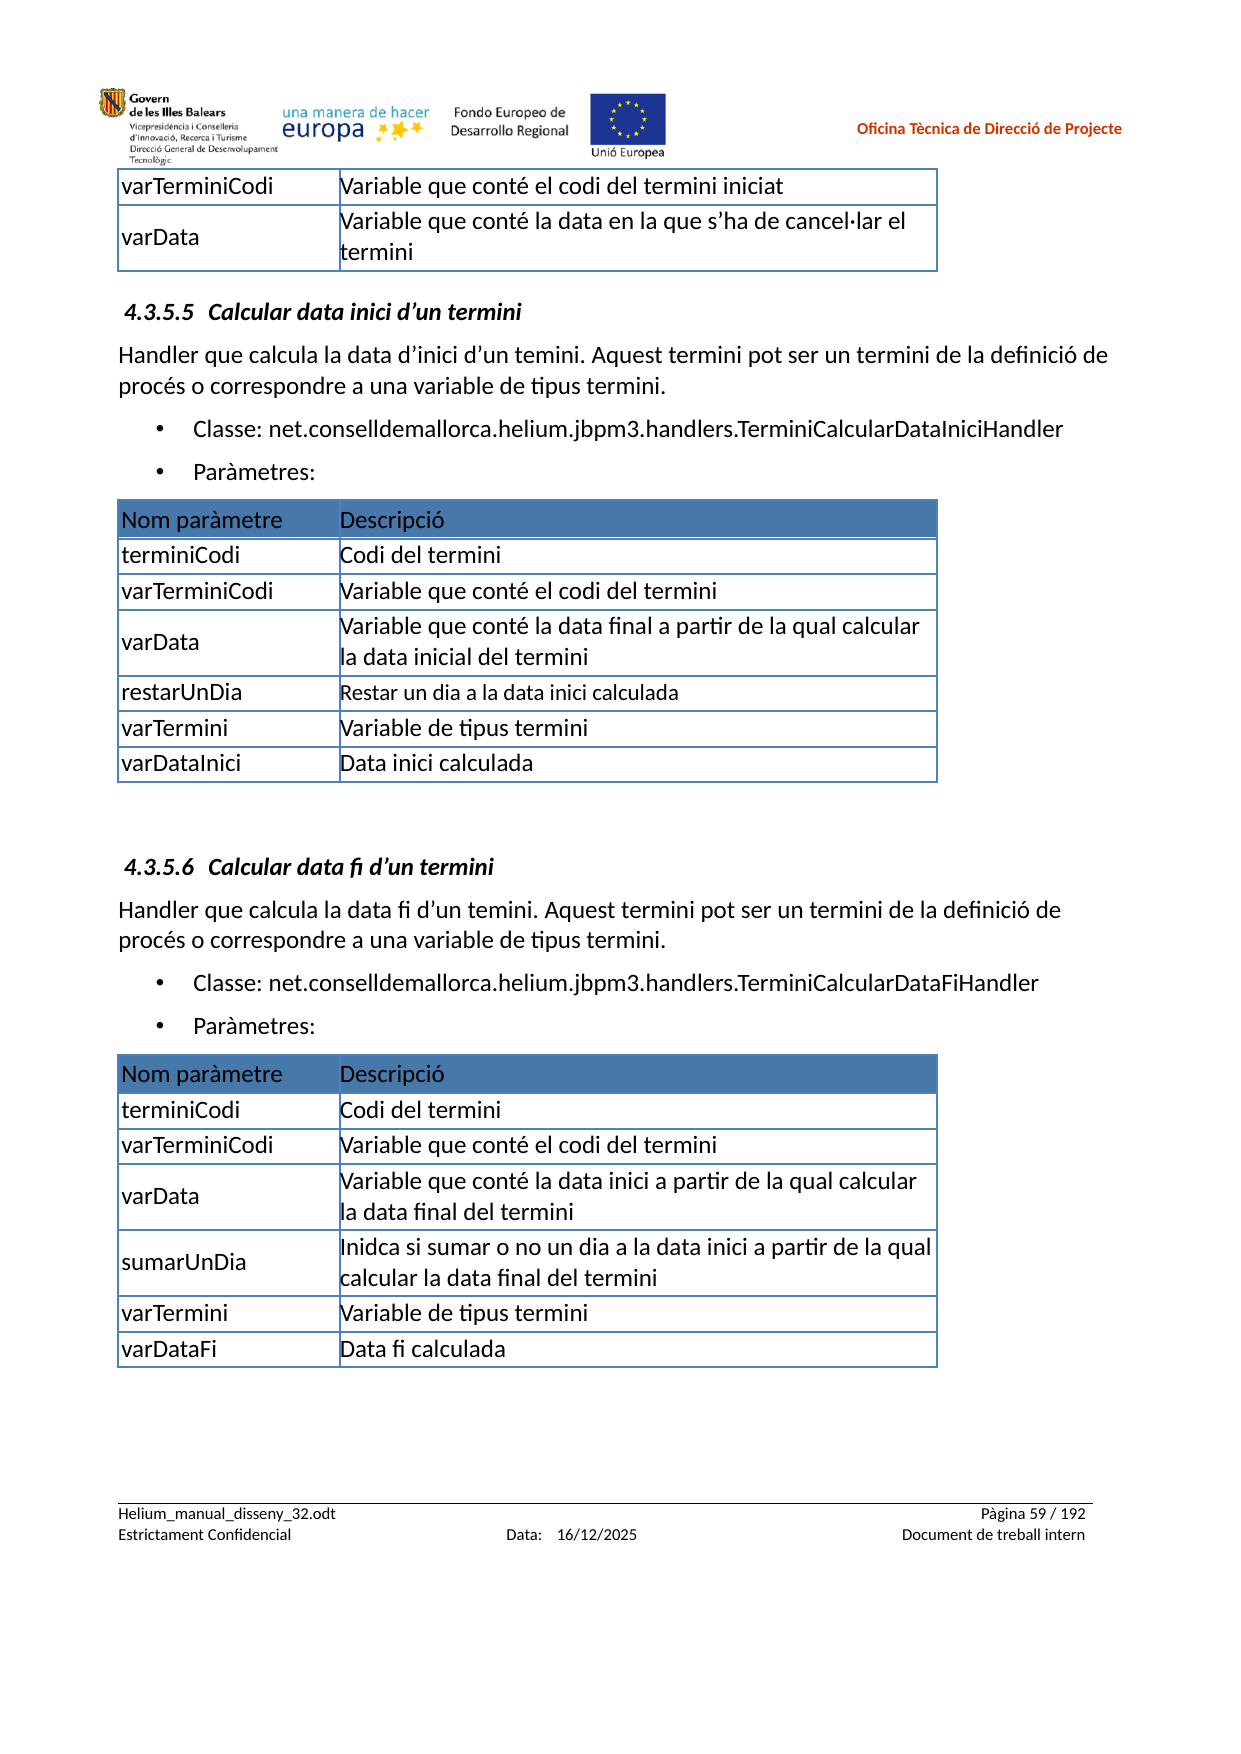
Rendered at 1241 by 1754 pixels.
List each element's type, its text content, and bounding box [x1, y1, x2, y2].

table_cell varTermini [119, 712, 339, 746]
table_header Descripció [341, 1056, 936, 1092]
table_cell varTerminiCodi [119, 1130, 339, 1163]
table_header Nom paràmetre [119, 501, 339, 537]
table_cell varData [119, 206, 339, 269]
table_cell Inidca si sumar o no un dia a la data inici a partir de la qual calcular la data final del termini [341, 1231, 936, 1295]
table_cell Variable que conté la data en la que s’ha de cancel·lar el termini [341, 206, 936, 269]
text Handler que calcula la data fi d’un temini. Aquest termini pot ser un termini de la definició de procés o correspondre a una variable de tipus termini. [118, 894, 1122, 955]
table_cell terminiCodi [119, 1094, 339, 1127]
table_cell varTermini [119, 1297, 339, 1331]
list Paràmetres: [156, 456, 1122, 486]
table_cell Restar un dia a la data inici calculada [341, 677, 936, 710]
table_cell Variable de tipus termini [341, 712, 936, 746]
table_cell restarUnDia [119, 677, 339, 710]
table_header Nom paràmetre [119, 1056, 339, 1092]
table_cell Codi del termini [341, 540, 936, 573]
table_cell varTerminiCodi [119, 170, 339, 203]
table_cell varTerminiCodi [119, 575, 339, 608]
list Classe: net.conselldemallorca.helium.jbpm3.handlers.TerminiCalcularDataFiHandler [156, 967, 1122, 998]
text Handler que calcula la data d’inici d’un temini. Aquest termini pot ser un termini de la definició de procés o correspondre a una variable de tipus termini. [118, 339, 1122, 400]
table_cell varData [119, 1165, 339, 1229]
list Classe: net.conselldemallorca.helium.jbpm3.handlers.TerminiCalcularDataIniciHandler [156, 413, 1122, 443]
table_cell Data inici calculada [341, 748, 936, 781]
table_header Descripció [341, 501, 936, 537]
subtitle Calcular data inici d’un termini [118, 297, 1122, 327]
table_cell Variable que conté la data final a partir de la qual calcular la data inicial del termini [341, 611, 936, 674]
table_cell Variable que conté la data inici a partir de la qual calcular la data final del termini [341, 1165, 936, 1229]
picture [99, 87, 668, 166]
list Paràmetres: [156, 1011, 1122, 1041]
table_cell Variable de tipus termini [341, 1297, 936, 1331]
table_cell Variable que conté el codi del termini [341, 1130, 936, 1163]
table_cell Data fi calculada [341, 1333, 936, 1366]
table_cell varDataFi [119, 1333, 339, 1366]
table_cell Codi del termini [341, 1094, 936, 1127]
table_cell terminiCodi [119, 540, 339, 573]
subtitle Calcular data fi d’un termini [118, 851, 1122, 881]
table_cell Variable que conté el codi del termini iniciat [341, 170, 936, 203]
table_cell Variable que conté el codi del termini [341, 575, 936, 608]
table_cell sumarUnDia [119, 1231, 339, 1295]
table_cell varDataInici [119, 748, 339, 781]
table_cell varData [119, 611, 339, 674]
